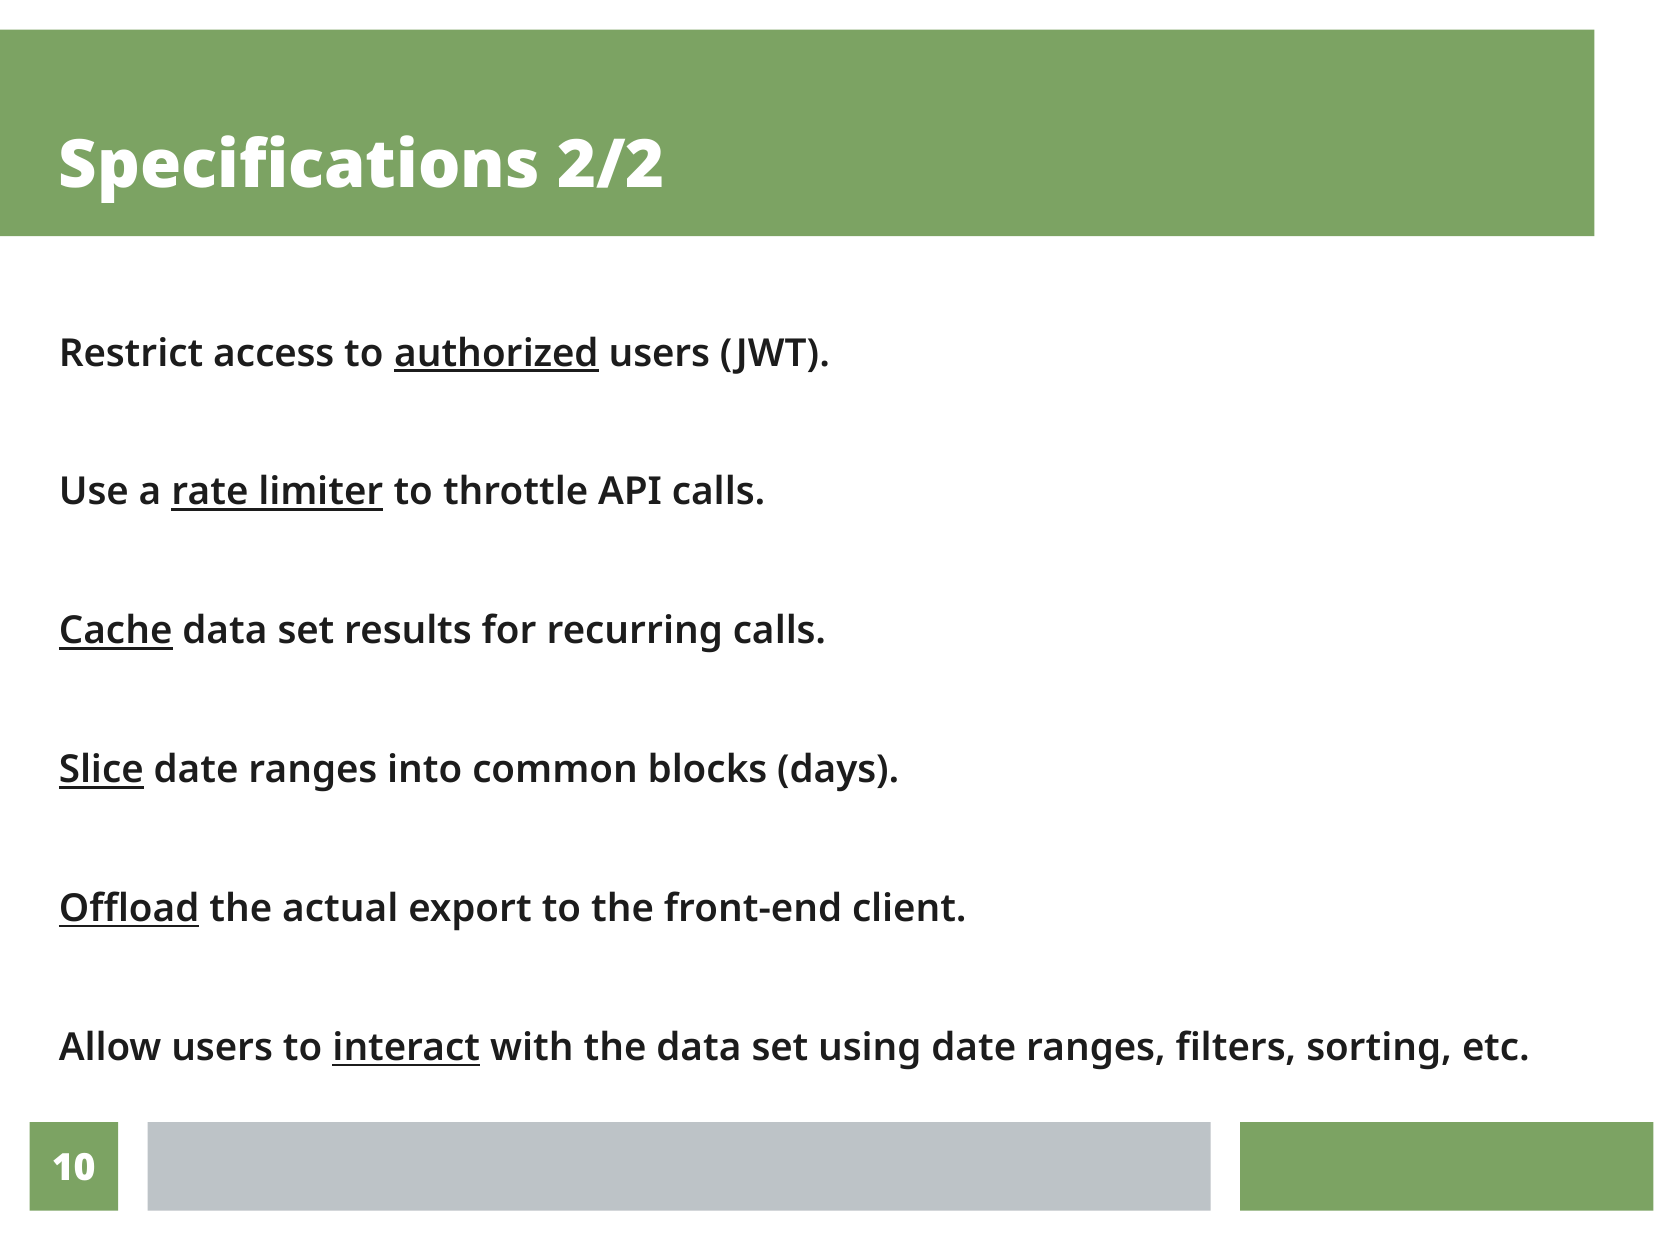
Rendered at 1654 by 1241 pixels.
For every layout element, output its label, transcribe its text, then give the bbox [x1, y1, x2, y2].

title Specifications 2/2 [59, 59, 1595, 207]
list Restrict access to authorized users (JWT). Use a rate limiter to throttle API calls. Cache data set results for recurring calls. Slice date ranges into common blocks (days). Offload the actual export to the front-end client. Allow users to interact with the data set using date ranges, filters, sorting, etc. [59, 324, 1565, 1093]
